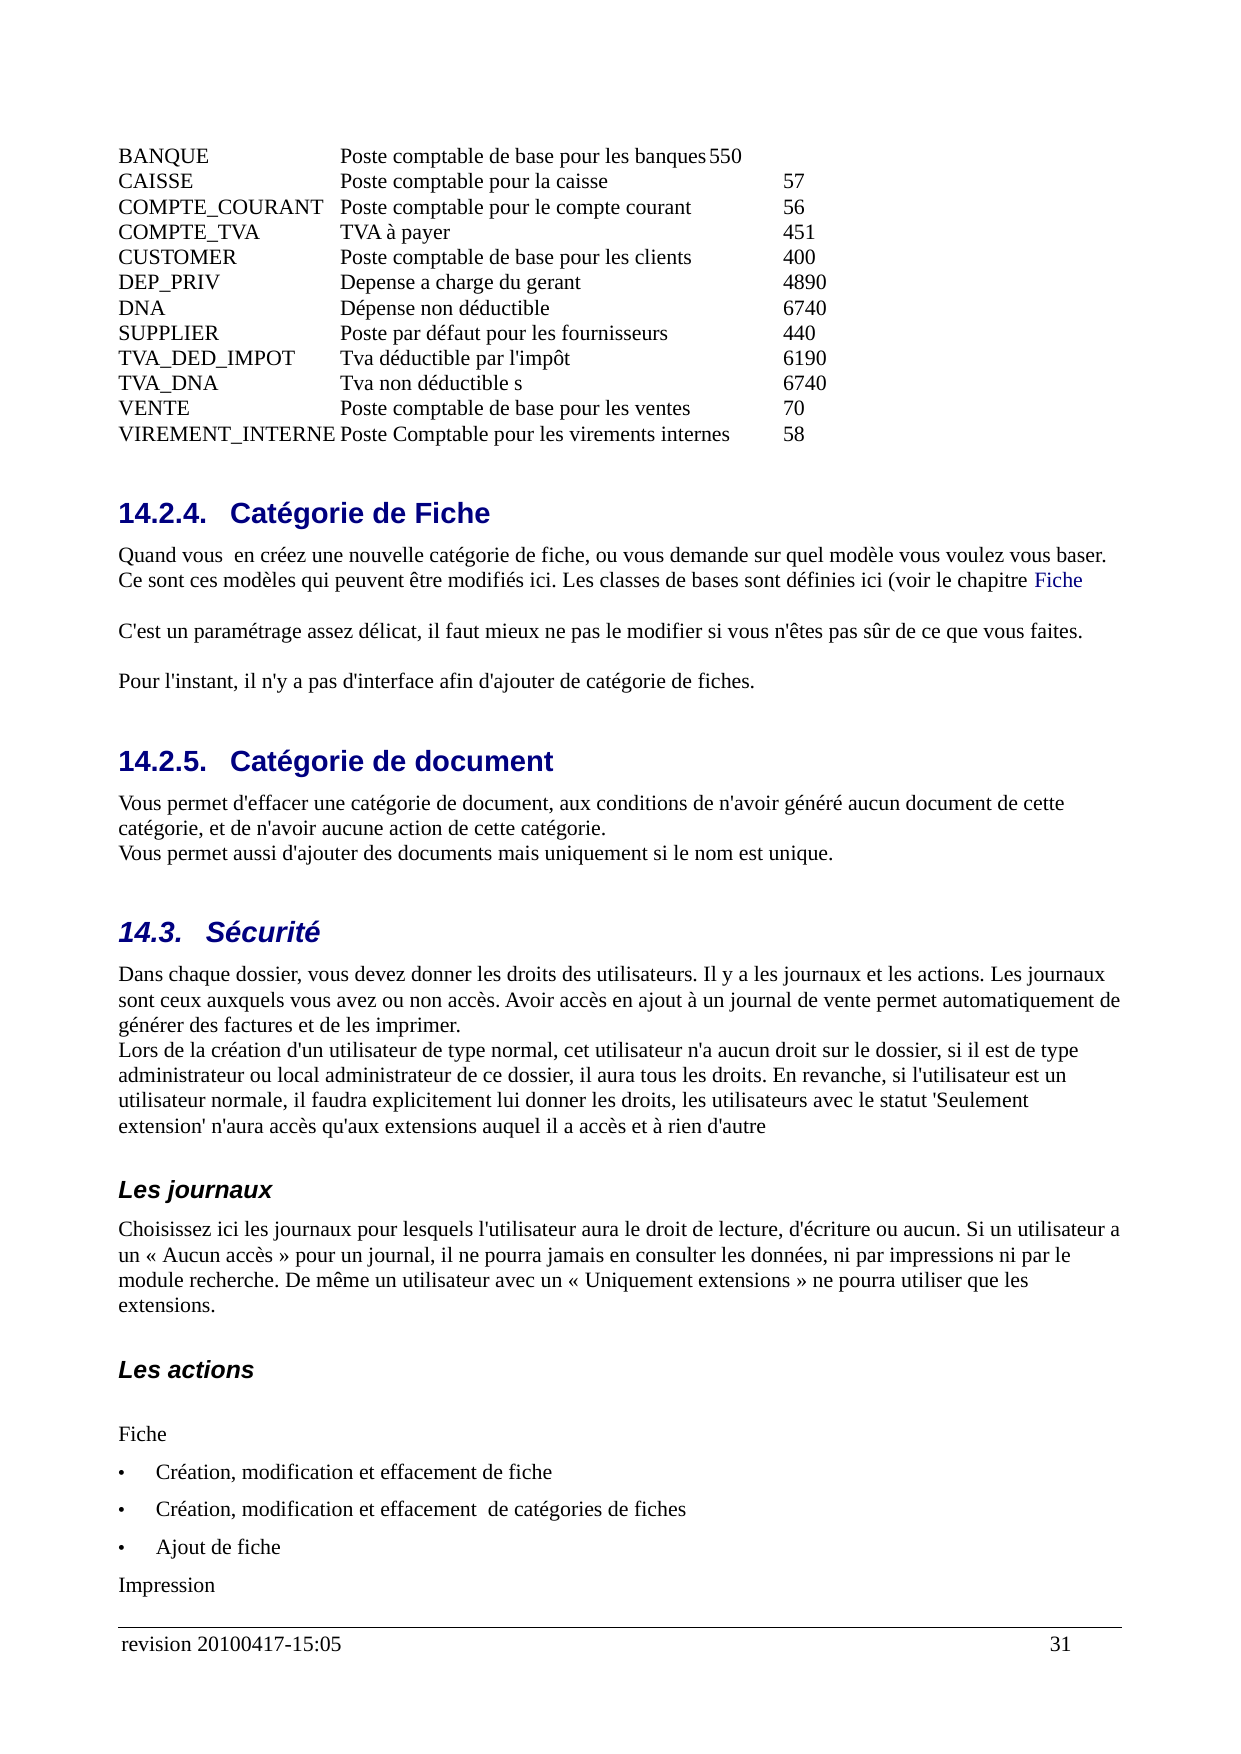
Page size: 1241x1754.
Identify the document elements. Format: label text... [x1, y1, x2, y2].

text Dans chaque dossier, vous devez donner les droits des utilisateurs. Il y a les journaux et les actions. Les journaux sont ceux auxquels vous avez ou non accès. Avoir accès en ajout à un journal de vente permet automatiquement de générer des factures et de les imprimer. [118, 961, 1122, 1037]
text Pour l'instant, il n'y a pas d'interface afin d'ajouter de catégorie de fiches. [118, 668, 1122, 693]
text VIREMENT_INTERNE Poste Comptable pour les virements internes 58 [118, 421, 1122, 446]
text Vous permet aussi d'ajouter des documents mais uniquement si le nom est unique. [118, 840, 1122, 865]
subtitle Catégorie de document [118, 743, 1122, 777]
text BANQUE Poste comptable de base pour les banques 550 [118, 143, 1122, 168]
text SUPPLIER Poste par défaut pour les fournisseurs 440 [118, 320, 1122, 345]
text Impression [118, 1572, 1122, 1597]
text COMPTE_COURANT Poste comptable pour le compte courant 56 [118, 194, 1122, 219]
text Fiche [118, 1421, 1122, 1446]
subtitle Les actions [118, 1355, 1122, 1383]
list Ajout de fiche [118, 1534, 1122, 1559]
subtitle Sécurité [118, 915, 1122, 949]
list Création, modification et effacement de fiche [118, 1459, 1122, 1484]
text DNA Dépense non déductible 6740 [118, 294, 1122, 320]
text DEP_PRIV Depense a charge du gerant 4890 [118, 269, 1122, 294]
text CAISSE Poste comptable pour la caisse 57 [118, 168, 1122, 194]
text VENTE Poste comptable de base pour les ventes 70 [118, 395, 1122, 421]
text TVA_DNA Tva non déductible s 6740 [118, 370, 1122, 395]
text C'est un paramétrage assez délicat, il faut mieux ne pas le modifier si vous n'êtes pas sûr de ce que vous faites. [118, 618, 1122, 643]
subtitle Les journaux [118, 1175, 1122, 1204]
text CUSTOMER Poste comptable de base pour les clients 400 [118, 244, 1122, 269]
text Lors de la création d'un utilisateur de type normal, cet utilisateur n'a aucun droit sur le dossier, si il est de type administrateur ou local administrateur de ce dossier, il aura tous les droits. En revanche, si l'utilisateur est un utilisateur normale, il faudra explicitement lui donner les droits, les utilisateurs avec le statut 'Seulement extension' n'aura accès qu'aux extensions auquel il a accès et à rien d'autre [118, 1037, 1122, 1138]
text Quand vous en créez une nouvelle catégorie de fiche, ou vous demande sur quel modèle vous voulez vous baser. Ce sont ces modèles qui peuvent être modifiés ici. Les classes de bases sont définies ici (voir le chapitre Fiche [118, 542, 1122, 592]
text Vous permet d'effacer une catégorie de document, aux conditions de n'avoir généré aucun document de cette catégorie, et de n'avoir aucune action de cette catégorie. [118, 789, 1122, 840]
text Choisissez ici les journaux pour lesquels l'utilisateur aura le droit de lecture, d'écriture ou aucun. Si un utilisateur a un « Aucun accès » pour un journal, il ne pourra jamais en consulter les données, ni par impressions ni par le module recherche. De même un utilisateur avec un « Uniquement extensions » ne pourra utiliser que les extensions. [118, 1216, 1122, 1317]
subtitle Catégorie de Fiche [118, 496, 1122, 529]
list Création, modification et effacement de catégories de fiches [118, 1496, 1122, 1522]
text TVA_DED_IMPOT Tva déductible par l'impôt 6190 [118, 345, 1122, 370]
text COMPTE_TVA TVA à payer 451 [118, 219, 1122, 244]
